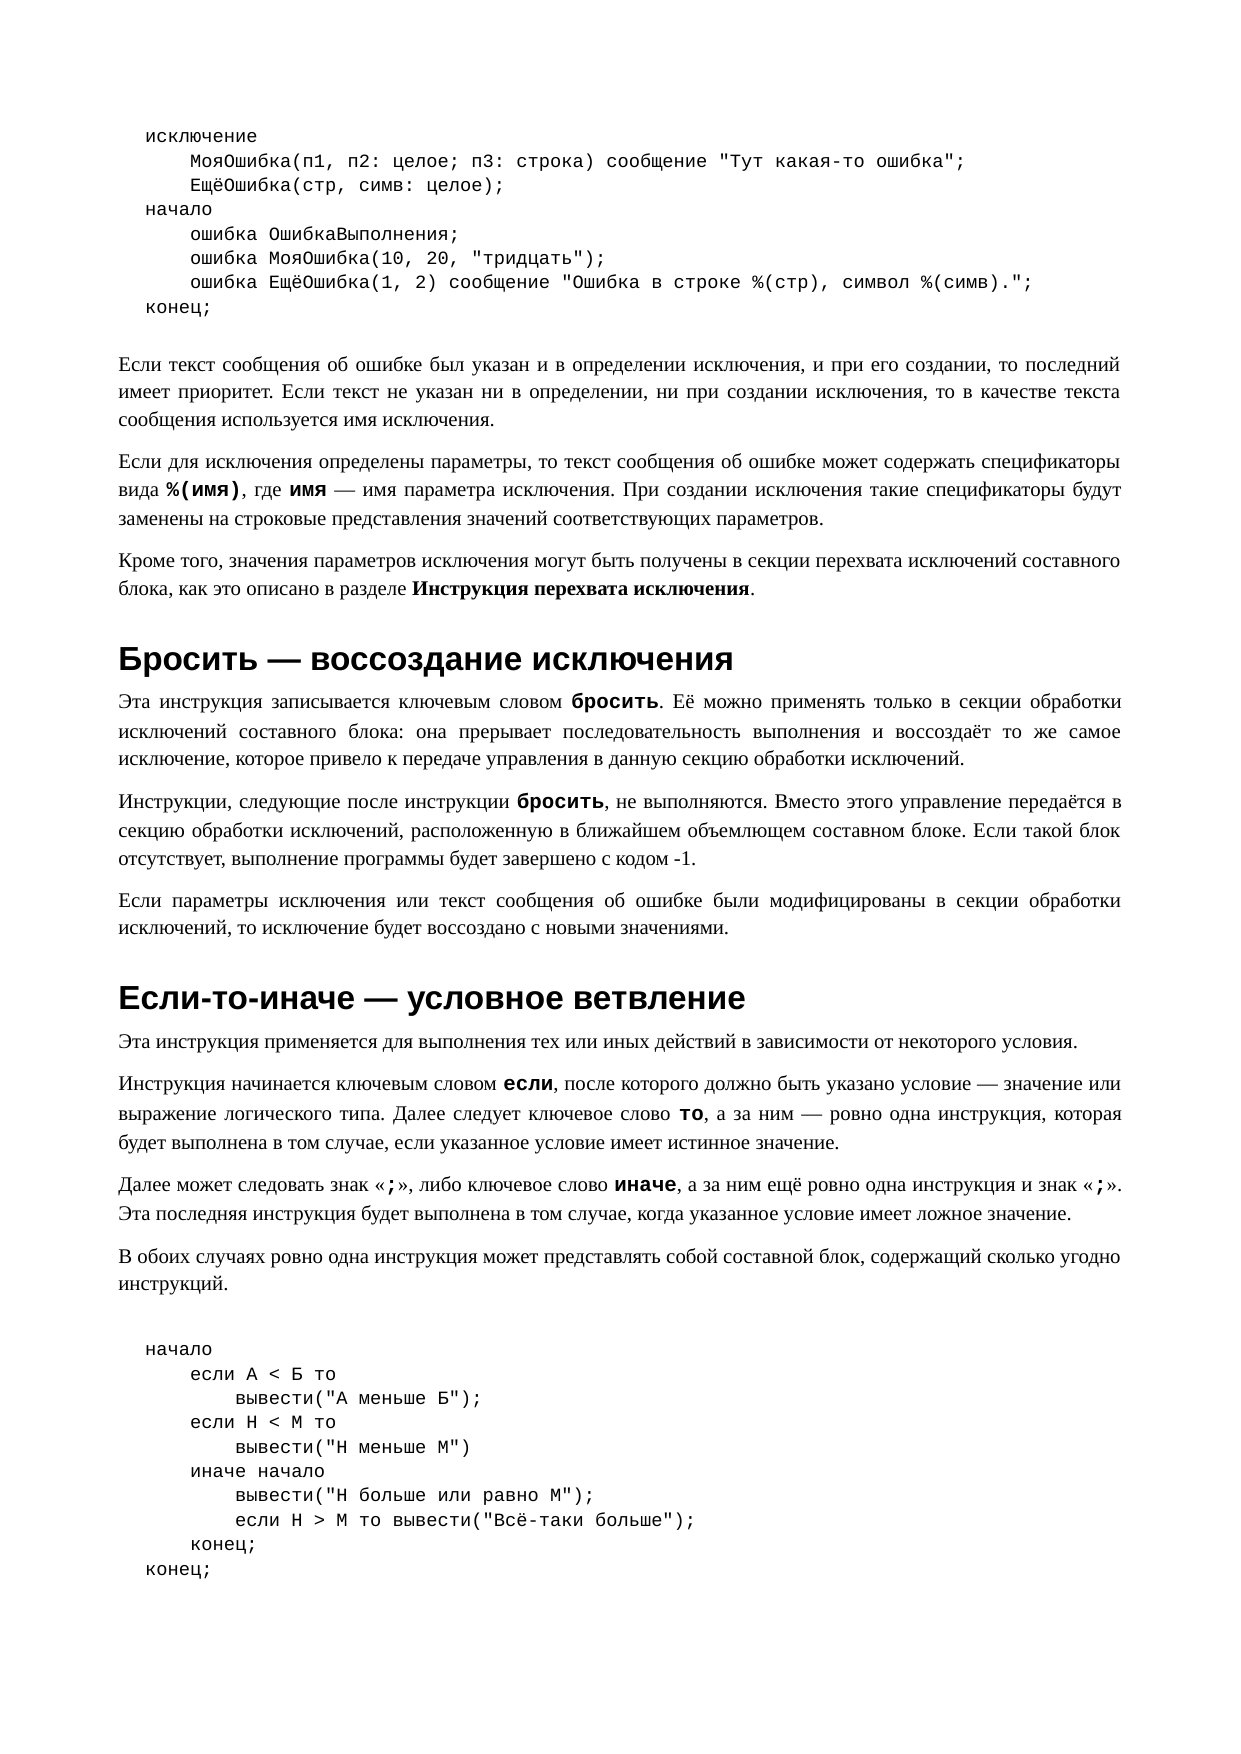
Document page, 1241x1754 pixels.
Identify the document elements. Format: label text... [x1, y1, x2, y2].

text Если параметры исключения или текст сообщения об ошибке были модифицированы в секции обработки исключений, то исключение будет воссоздано с новыми значениями. [118, 888, 1122, 939]
subtitle Бросить — воссоздание исключения [118, 638, 1122, 677]
text Далее может следовать знак «;», либо ключевое слово иначе, а за ним ещё ровно одна инструкция и знак «;». Эта последняя инструкция будет выполнена в том случае, когда указанное условие имеет ложное значение. [118, 1172, 1122, 1225]
text Эта инструкция записывается ключевым словом бросить. Её можно применять только в секции обработки исключений составного блока: она прерывает последовательность выполнения и воссоздаёт то же самое исключение, которое привело к передаче управления в данную секцию обработки исключений. [118, 689, 1122, 770]
text Эта инструкция применяется для выполнения тех или иных действий в зависимости от некоторого условия. [118, 1029, 1122, 1053]
text Если для исключения определены параметры, то текст сообщения об ошибке может содержать спецификаторы вида %(имя), где имя — имя параметра исключения. При создании исключения такие спецификаторы будут заменены на строковые представления значений соответствующих параметров. [118, 449, 1122, 530]
text начало если А < Б то вывести("А меньше Б"); если Н < М то вывести("Н меньше М") иначе начало вывести("Н больше или равно М"); если Н > М то вывести("Всё-таки больше"); конец; конец; [136, 1331, 1104, 1589]
text Кроме того, значения параметров исключения могут быть получены в секции перехвата исключений составного блока, как это описано в разделе Инструкция перехвата исключения. [118, 548, 1122, 599]
text исключение МояОшибка(п1, п2: целое; п3: строка) сообщение "Тут какая-то ошибка"; ЕщёОшибка(стр, симв: целое); начало ошибка ОшибкаВыполнения; ошибка МояОшибка(10, 20, "тридцать"); ошибка ЕщёОшибка(1, 2) сообщение "Ошибка в строке %(стр), символ %(симв)."; конец; [136, 118, 1104, 328]
subtitle Если-то-иначе — условное ветвление [118, 978, 1122, 1017]
text Если текст сообщения об ошибке был указан и в определении исключения, и при его создании, то последний имеет приоритет. Если текст не указан ни в определении, ни при создании исключения, то в качестве текста сообщения используется имя исключения. [118, 351, 1122, 431]
text Инструкции, следующие после инструкции бросить, не выполняются. Вместо этого управление передаётся в секцию обработки исключений, расположенную в ближайшем объемлющем составном блоке. Если такой блок отсутствует, выполнение программы будет завершено с кодом -1. [118, 788, 1122, 869]
text Инструкция начинается ключевым словом если, после которого должно быть указано условие — значение или выражение логического типа. Далее следует ключевое слово то, а за ним — ровно одна инструкция, которая будет выполнена в том случае, если указанное условие имеет истинное значение. [118, 1071, 1122, 1154]
text В обоих случаях ровно одна инструкция может представлять собой составной блок, содержащий сколько угодно инструкций. [118, 1243, 1122, 1295]
